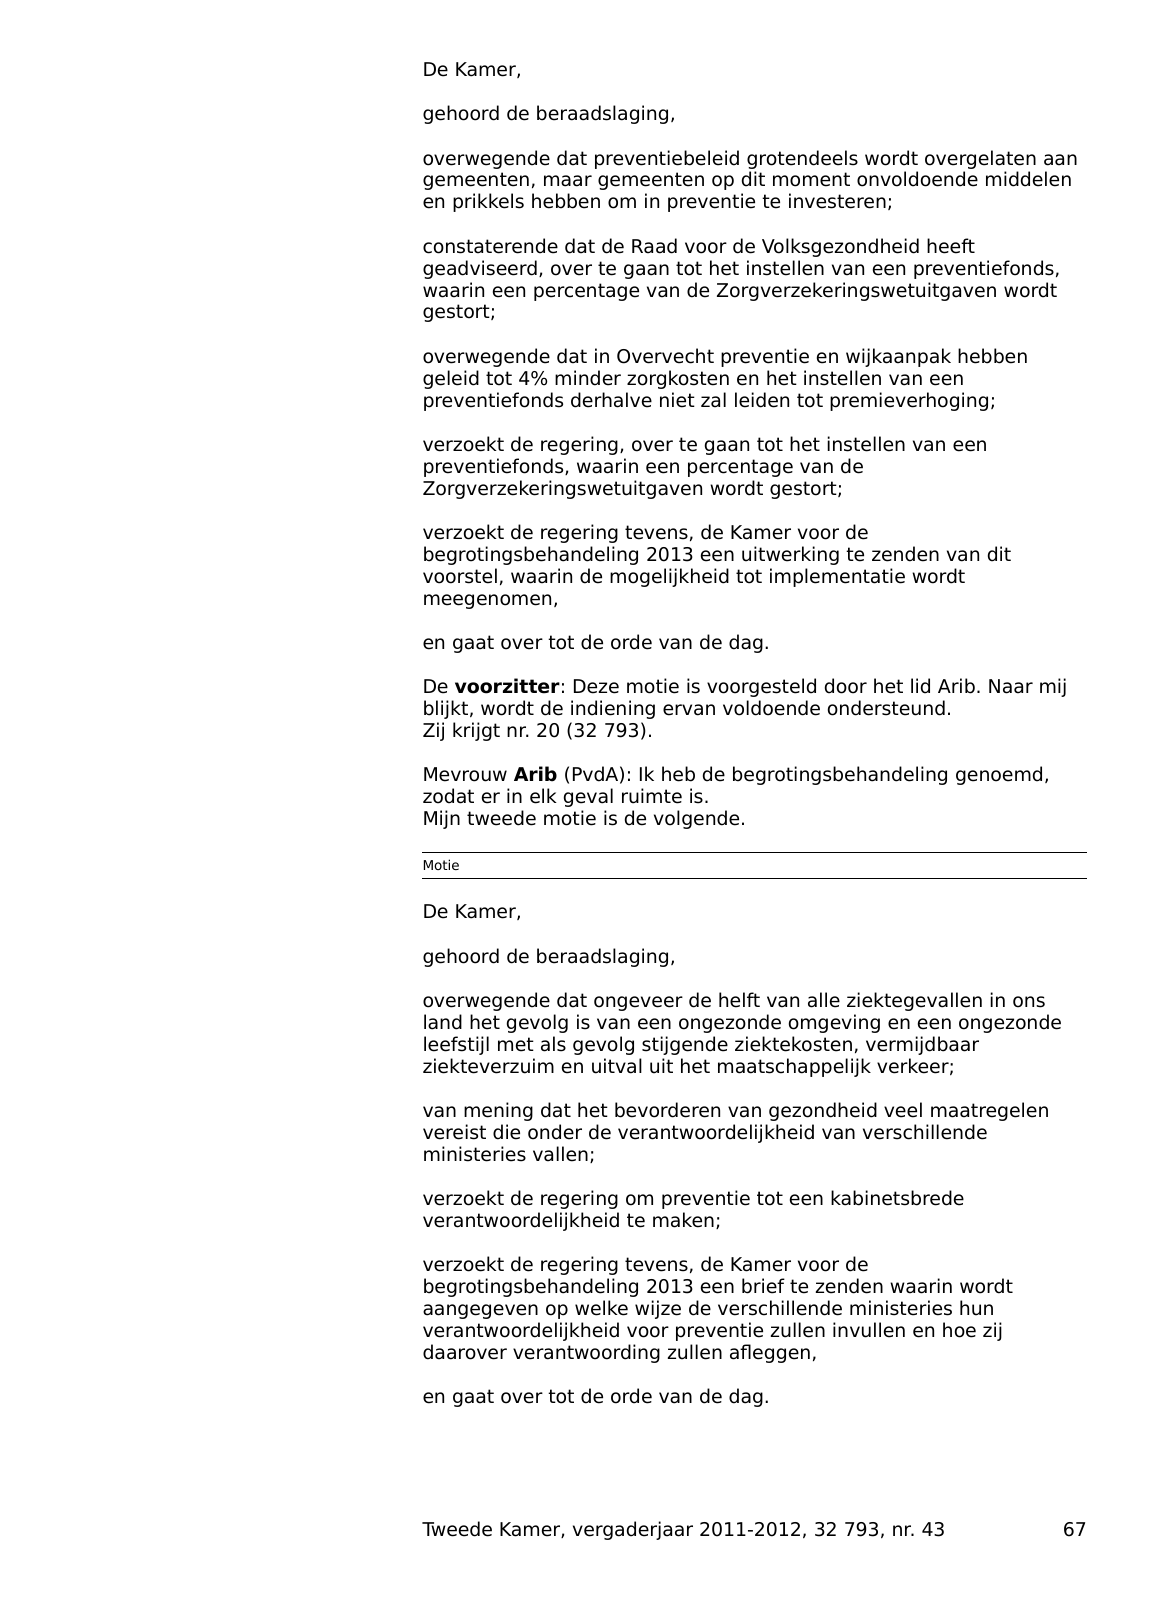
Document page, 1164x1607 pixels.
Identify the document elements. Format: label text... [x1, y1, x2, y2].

text overwegende dat ongeveer de helft van alle ziektegevallen in ons land het gevolg is van een ongezonde omgeving en een ongezonde leefstijl met als gevolg stijgende ziektekosten, vermijdbaar ziekteverzuim en uitval uit het maatschappelijk verkeer; [422, 990, 1087, 1078]
text en gaat over tot de orde van de dag. [422, 632, 1087, 654]
text overwegende dat preventiebeleid grotendeels wordt overgelaten aan gemeenten, maar gemeenten op dit moment onvoldoende middelen en prikkels hebben om in preventie te investeren; [422, 147, 1087, 213]
text De voorzitter: Deze motie is voorgesteld door het lid Arib. Naar mij blijkt, wordt de indiening ervan voldoende ondersteund. [422, 676, 1087, 720]
text verzoekt de regering om preventie tot een kabinetsbrede verantwoordelijkheid te maken; [422, 1188, 1087, 1232]
table_header Motie [422, 853, 1087, 878]
text Mijn tweede motie is de volgende. [422, 808, 1087, 830]
text verzoekt de regering tevens, de Kamer voor de begrotingsbehandeling 2013 een brief te zenden waarin wordt aangegeven op welke wijze de verschillende ministeries hun verantwoordelijkheid voor preventie zullen invullen en hoe zij daarover verantwoording zullen afleggen, [422, 1254, 1087, 1364]
text overwegende dat in Overvecht preventie en wijkaanpak hebben geleid tot 4% minder zorgkosten en het instellen van een preventiefonds derhalve niet zal leiden tot premieverhoging; [422, 346, 1087, 412]
text De Kamer, [422, 59, 1087, 81]
text Zij krijgt nr. 20 (32 793). [422, 720, 1087, 742]
text van mening dat het bevorderen van gezondheid veel maatregelen vereist die onder de verantwoordelijkheid van verschillende ministeries vallen; [422, 1100, 1087, 1166]
text De Kamer, [422, 901, 1087, 923]
text gehoord de beraadslaging, [422, 103, 1087, 125]
text en gaat over tot de orde van de dag. [422, 1386, 1087, 1408]
text gehoord de beraadslaging, [422, 946, 1087, 968]
text constaterende dat de Raad voor de Volksgezondheid heeft geadviseerd, over te gaan tot het instellen van een preventiefonds, waarin een percentage van de Zorgverzekeringswetuitgaven wordt gestort; [422, 236, 1087, 323]
text verzoekt de regering tevens, de Kamer voor de begrotingsbehandeling 2013 een uitwerking te zenden van dit voorstel, waarin de mogelijkheid tot implementatie wordt meegenomen, [422, 522, 1087, 610]
text Mevrouw Arib (PvdA): Ik heb de begrotingsbehandeling genoemd, zodat er in elk geval ruimte is. [422, 764, 1087, 808]
text verzoekt de regering, over te gaan tot het instellen van een preventiefonds, waarin een percentage van de Zorgverzekeringswetuitgaven wordt gestort; [422, 434, 1087, 500]
